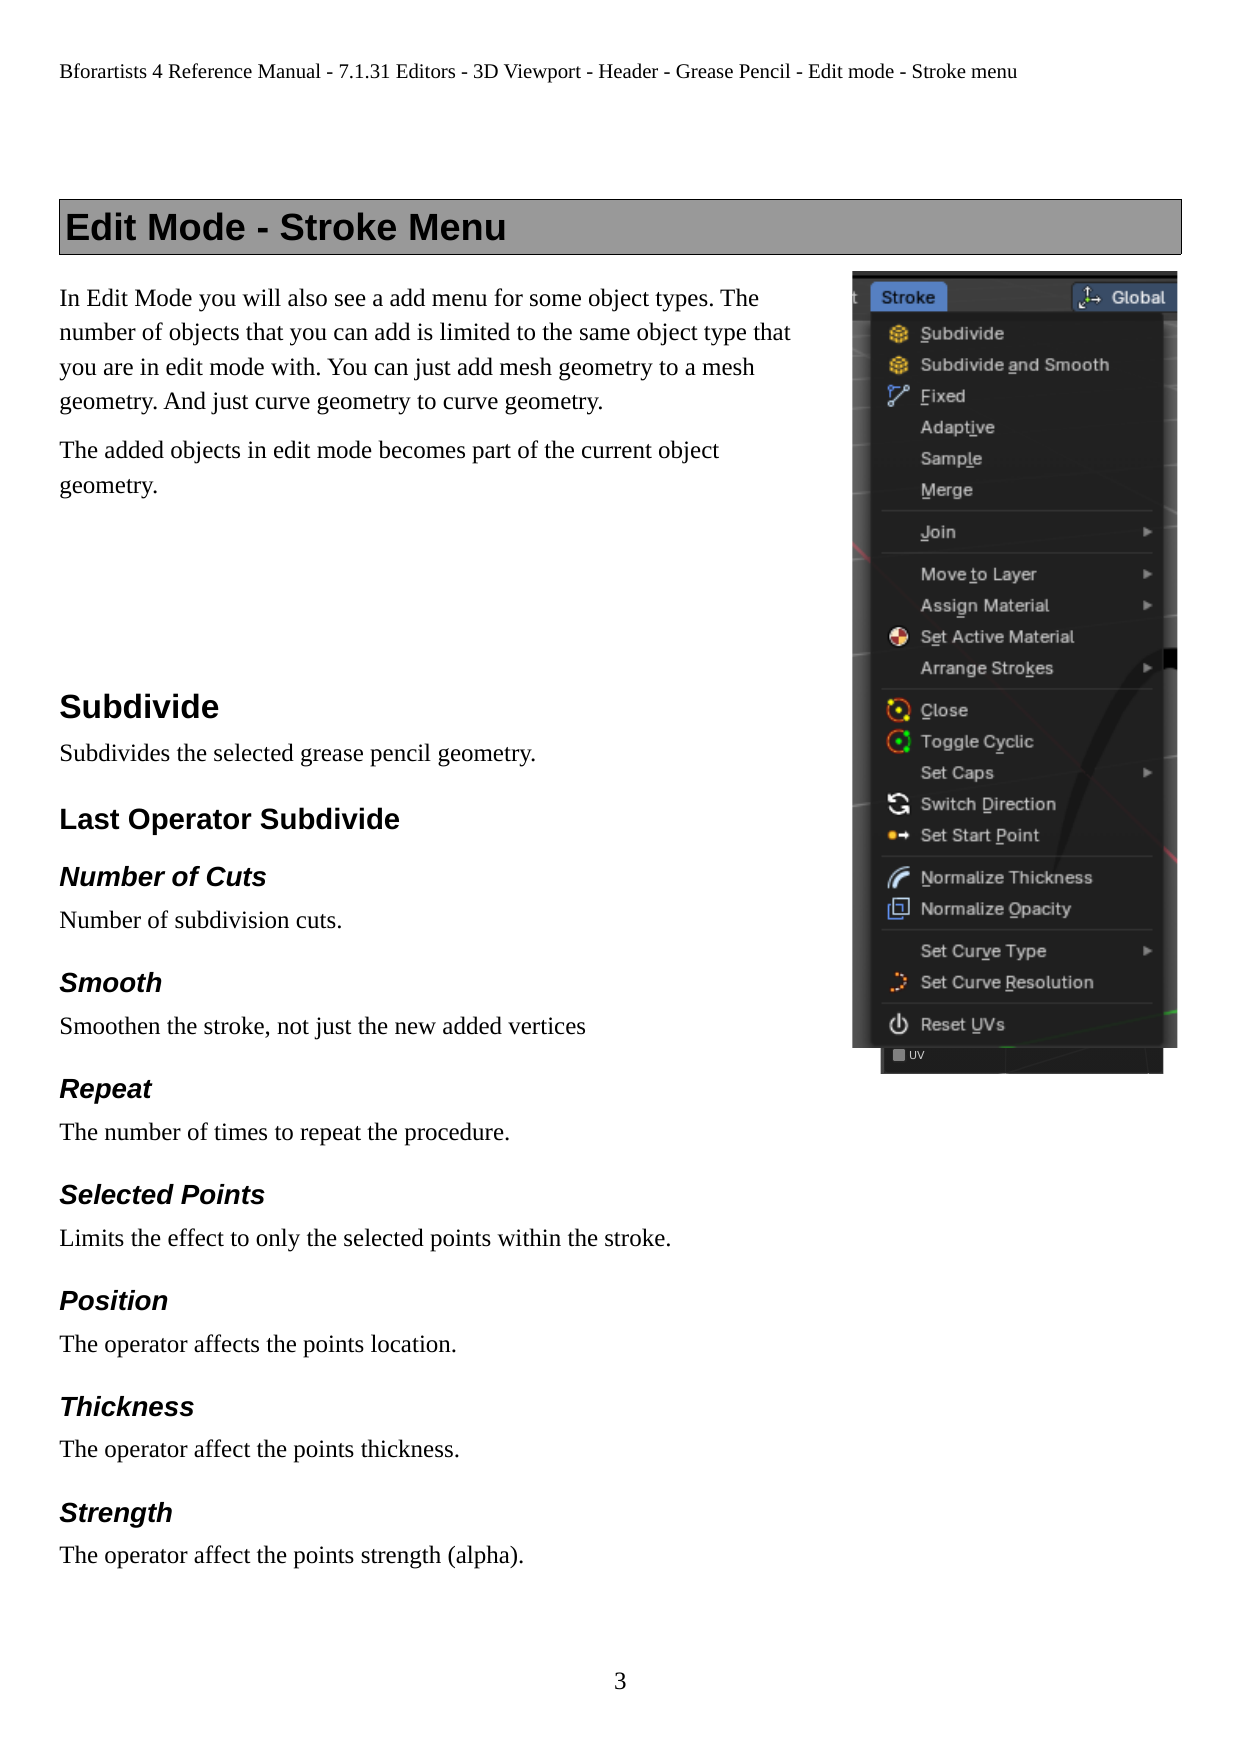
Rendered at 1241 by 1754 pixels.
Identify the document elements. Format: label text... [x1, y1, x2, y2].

subtitle Position [59, 1284, 1181, 1316]
subtitle Last Operator Subdivide [59, 802, 852, 836]
text The operator affect the points strength (alpha). [59, 1541, 1181, 1569]
text The number of times to repeat the procedure. [59, 1117, 1181, 1146]
text In Edit Mode you will also see a add menu for some object types. The number of objects that you can add is limited to the same object type that you are in edit mode with. You can just add mesh geometry to a mesh geometry. And just curve geometry to curve geometry. [59, 283, 852, 415]
table_header Edit Mode - Stroke Menu [60, 200, 1181, 254]
text Smoothen the stroke, not just the new added vertices [59, 1011, 852, 1039]
text Number of subdivision cuts. [59, 905, 852, 934]
text The added objects in edit mode becomes part of the current object geometry. [59, 435, 852, 499]
subtitle Strength [59, 1496, 1181, 1528]
subtitle Repeat [59, 1072, 1181, 1104]
text The operator affect the points thickness. [59, 1434, 1181, 1463]
text Subdivides the selected grease pencil geometry. [59, 738, 852, 767]
subtitle Selected Points [59, 1178, 1181, 1210]
subtitle Smooth [59, 966, 852, 998]
subtitle Number of Cuts [59, 861, 852, 892]
subtitle Subdivide [59, 687, 852, 726]
text Limits the effect to only the selected points within the stroke. [59, 1223, 1181, 1251]
subtitle Thickness [59, 1390, 1181, 1422]
text The operator affects the points location. [59, 1329, 1181, 1357]
picture [852, 271, 1178, 1074]
